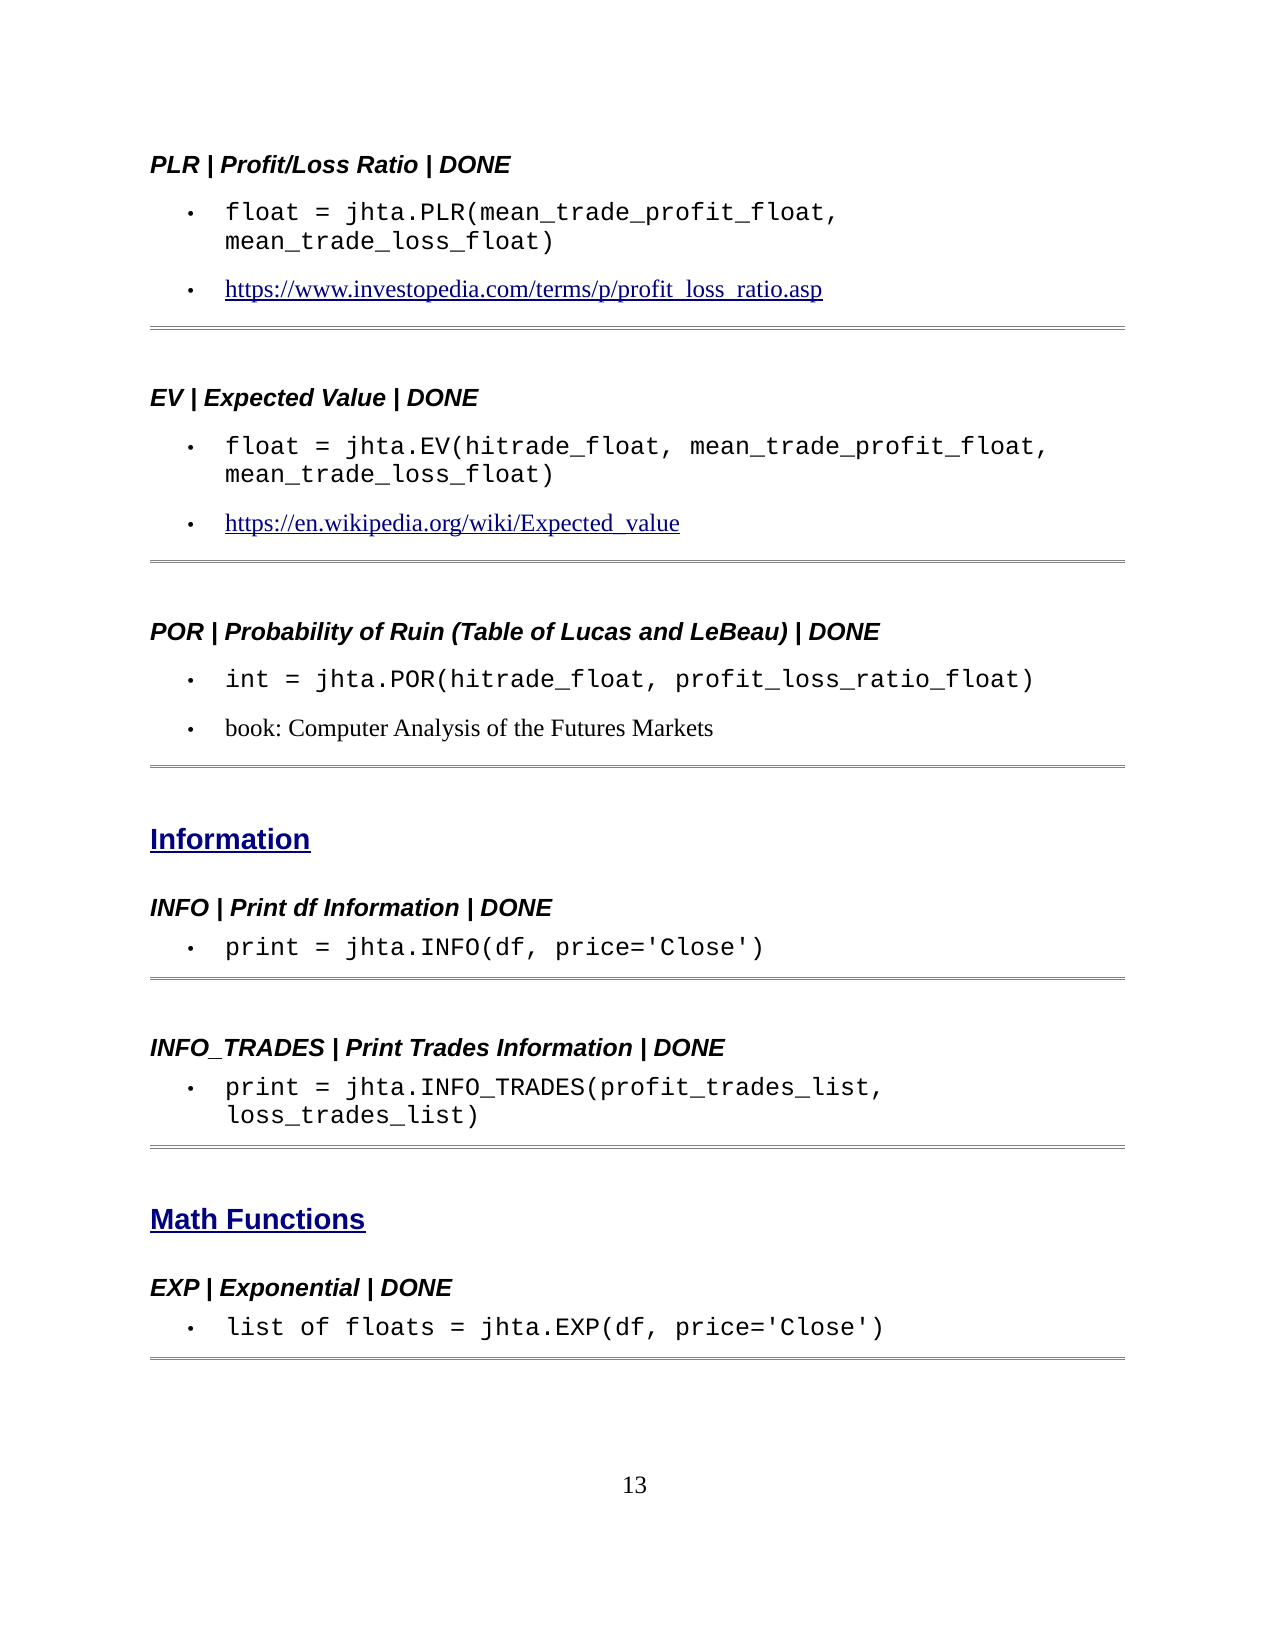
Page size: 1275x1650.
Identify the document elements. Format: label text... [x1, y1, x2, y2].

list print = jhta.INFO(df, price='Close') [187, 934, 1125, 962]
list list of floats = jhta.EXP(df, price='Close') [187, 1314, 1125, 1343]
subtitle EV | Expected Value | DONE [150, 383, 1125, 412]
subtitle PLR | Profit/Loss Ratio | DONE [150, 150, 1125, 178]
subtitle INFO | Print df Information | DONE [150, 893, 1125, 922]
list print = jhta.INFO_TRADES(profit_trades_list, loss_trades_list) [187, 1074, 1125, 1131]
subtitle POR | Probability of Ruin (Table of Lucas and LeBeau) | DONE [150, 617, 1125, 645]
list float = jhta.EV(hitrade_float, mean_trade_profit_float, mean_trade_loss_float) [187, 433, 1125, 490]
list https://en.wikipedia.org/wiki/Expected_value [187, 508, 1125, 537]
subtitle Math Functions [150, 1202, 1125, 1236]
list book: Computer Analysis of the Futures Markets [187, 713, 1125, 742]
subtitle EXP | Exponential | DONE [150, 1273, 1125, 1302]
list int = jhta.POR(hitrade_float, profit_loss_ratio_float) [187, 667, 1125, 695]
subtitle Information [150, 822, 1125, 856]
list https://www.investopedia.com/terms/p/profit_loss_ratio.asp [187, 274, 1125, 303]
subtitle INFO_TRADES | Print Trades Information | DONE [150, 1033, 1125, 1062]
list float = jhta.PLR(mean_trade_profit_float, mean_trade_loss_float) [187, 200, 1125, 257]
